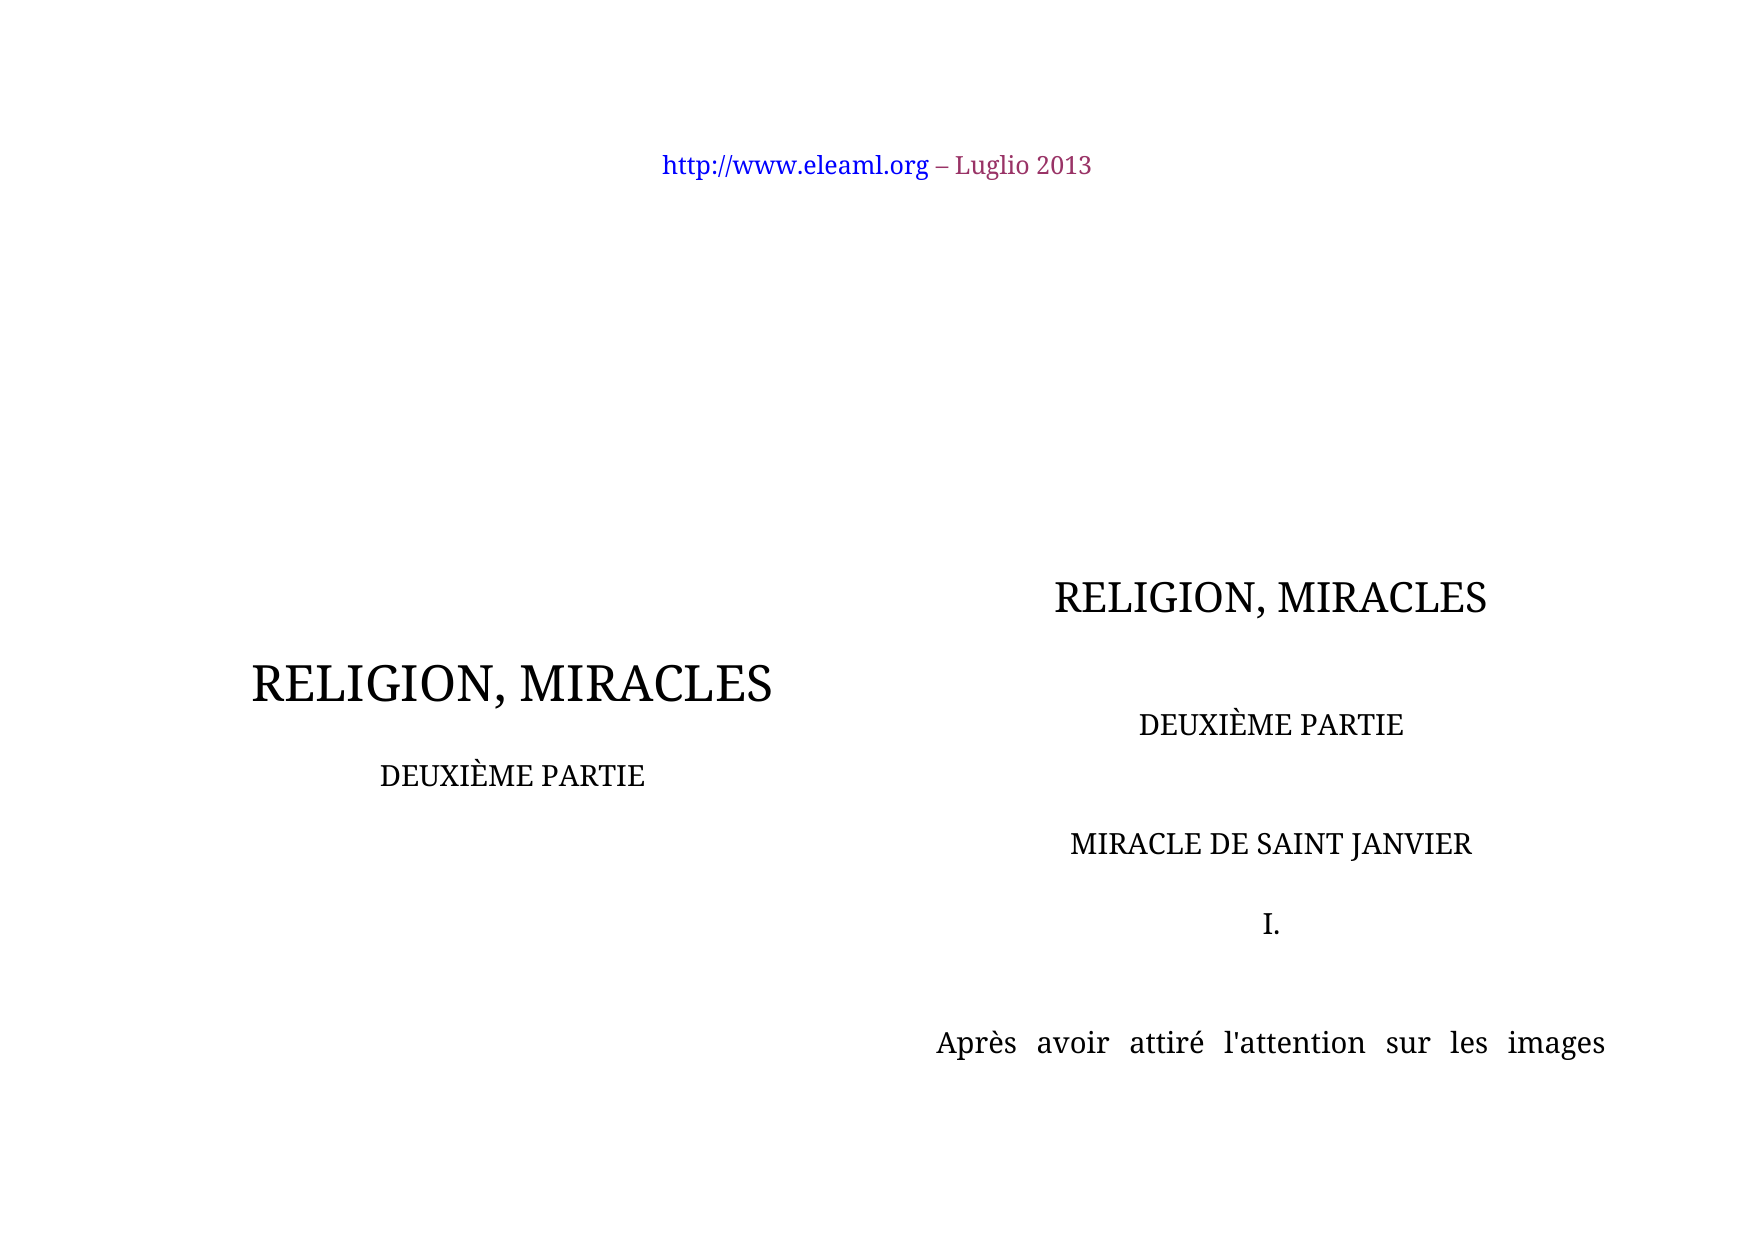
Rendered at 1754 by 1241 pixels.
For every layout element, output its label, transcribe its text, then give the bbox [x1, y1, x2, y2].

text MIRACLE DE SAINT JANVIER [906, 823, 1606, 863]
text DEUXIÈME PARTIE [906, 704, 1606, 744]
text RELIGION, MIRACLES [148, 648, 847, 716]
text DEUXIÈME PARTIE [148, 756, 847, 795]
text I. [906, 903, 1606, 943]
text RELIGION, MIRACLES [906, 568, 1606, 625]
text Après avoir attiré l'attention sur les images [906, 1022, 1606, 1062]
